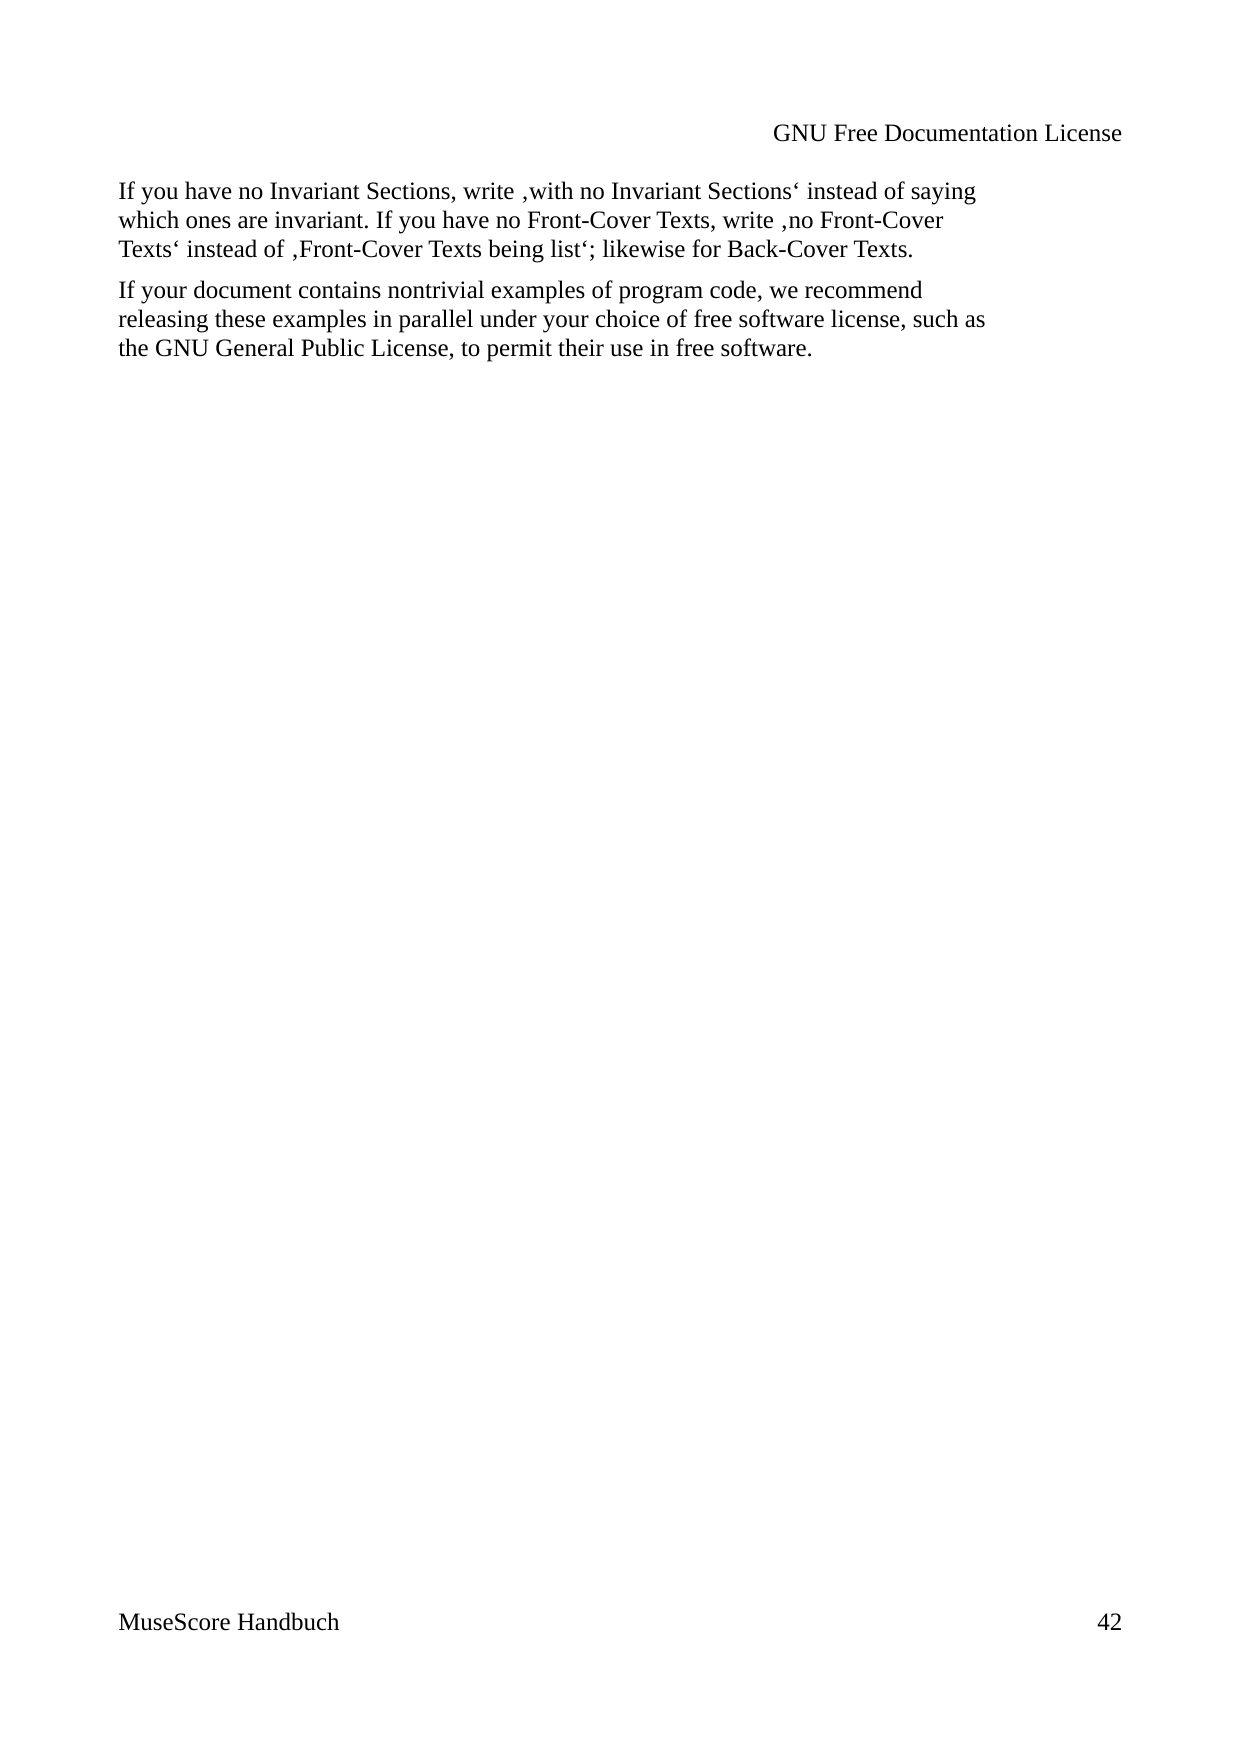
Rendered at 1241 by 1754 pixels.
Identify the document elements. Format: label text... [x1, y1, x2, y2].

text If you have no Invariant Sections, write ‚with no Invariant Sections‘ instead of saying which ones are invariant. If you have no Front-Cover Texts, write ‚no Front-Cover Texts‘ instead of ‚Front-Cover Texts being list‘; likewise for Back-Cover Texts. [118, 176, 1004, 263]
text If your document contains nontrivial examples of program code, we recommend releasing these examples in parallel under your choice of free software license, such as the GNU General Public License, to permit their use in free software. [118, 275, 1004, 361]
